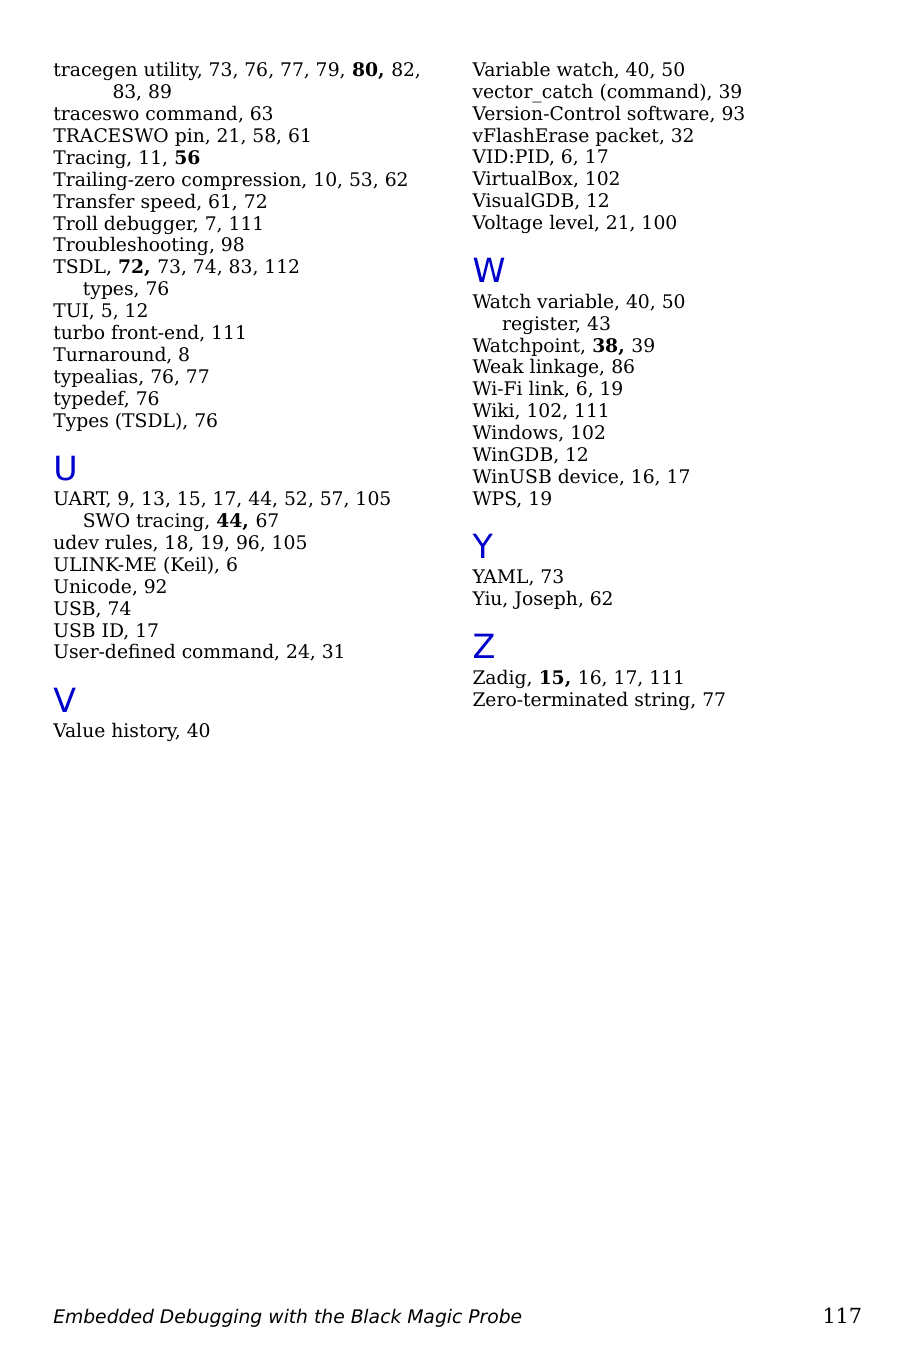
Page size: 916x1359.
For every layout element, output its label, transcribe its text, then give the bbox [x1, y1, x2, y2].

text typealias, 76, 77 [53, 366, 443, 388]
text Troll debugger, 7, 111 [53, 213, 443, 234]
text Watchpoint, 38, 39 [472, 334, 862, 356]
text Types (TSDL), 76 [53, 410, 443, 432]
text turbo front-end, 111 [53, 322, 443, 344]
text Watch variable, 40, 50 [472, 291, 862, 312]
text Version-Control software, 93 [472, 103, 862, 125]
text Voltage level, 21, 100 [472, 212, 862, 234]
text U [53, 449, 443, 488]
text YAML, 73 [472, 566, 862, 588]
text WPS, 19 [472, 488, 862, 509]
text vector_catch (command), 39 [472, 81, 862, 103]
text VisualGDB, 12 [472, 190, 862, 212]
text VID:PID, 6, 17 [472, 147, 862, 168]
text Transfer speed, 61, 72 [53, 191, 443, 213]
text TRACESWO pin, 21, 58, 61 [53, 125, 443, 147]
text WinUSB device, 16, 17 [472, 466, 862, 488]
text USB, 74 [53, 598, 443, 619]
text VirtualBox, 102 [472, 168, 862, 190]
text Troubleshooting, 98 [53, 234, 443, 256]
text Weak linkage, 86 [472, 356, 862, 378]
text Wiki, 102, 111 [472, 400, 862, 422]
text Tracing, 11, 56 [53, 147, 443, 169]
text W [472, 252, 862, 291]
text types, 76 [83, 278, 443, 300]
text register, 43 [502, 312, 862, 334]
text Trailing-zero compression, 10, 53, 62 [53, 169, 443, 191]
text traceswo command, 63 [53, 103, 443, 125]
text Unicode, 92 [53, 576, 443, 598]
text WinGDB, 12 [472, 444, 862, 466]
text Zadig, 15, 16, 17, 111 [472, 666, 862, 688]
text ULINK-ME (Keil), 6 [53, 554, 443, 576]
text SWO tracing, 44, 67 [83, 510, 443, 532]
text tracegen utility, 73, 76, 77, 79, 80, 82, 83, 89 [53, 59, 443, 103]
text vFlashErase packet, 32 [472, 125, 862, 147]
text User-defined command, 24, 31 [53, 641, 443, 663]
text V [53, 681, 443, 720]
text Z [472, 628, 862, 666]
text Value history, 40 [53, 720, 443, 742]
text Wi-Fi link, 6, 19 [472, 378, 862, 400]
text udev rules, 18, 19, 96, 105 [53, 532, 443, 554]
text TUI, 5, 12 [53, 300, 443, 322]
text Zero-terminated string, 77 [472, 688, 862, 710]
text Windows, 102 [472, 422, 862, 444]
text UART, 9, 13, 15, 17, 44, 52, 57, 105 [53, 488, 443, 510]
text typedef, 76 [53, 388, 443, 410]
text Turnaround, 8 [53, 344, 443, 366]
text Y [472, 527, 862, 566]
text TSDL, 72, 73, 74, 83, 112 [53, 256, 443, 278]
text Yiu, Joseph, 62 [472, 588, 862, 610]
text Variable watch, 40, 50 [472, 59, 862, 81]
text USB ID, 17 [53, 619, 443, 641]
